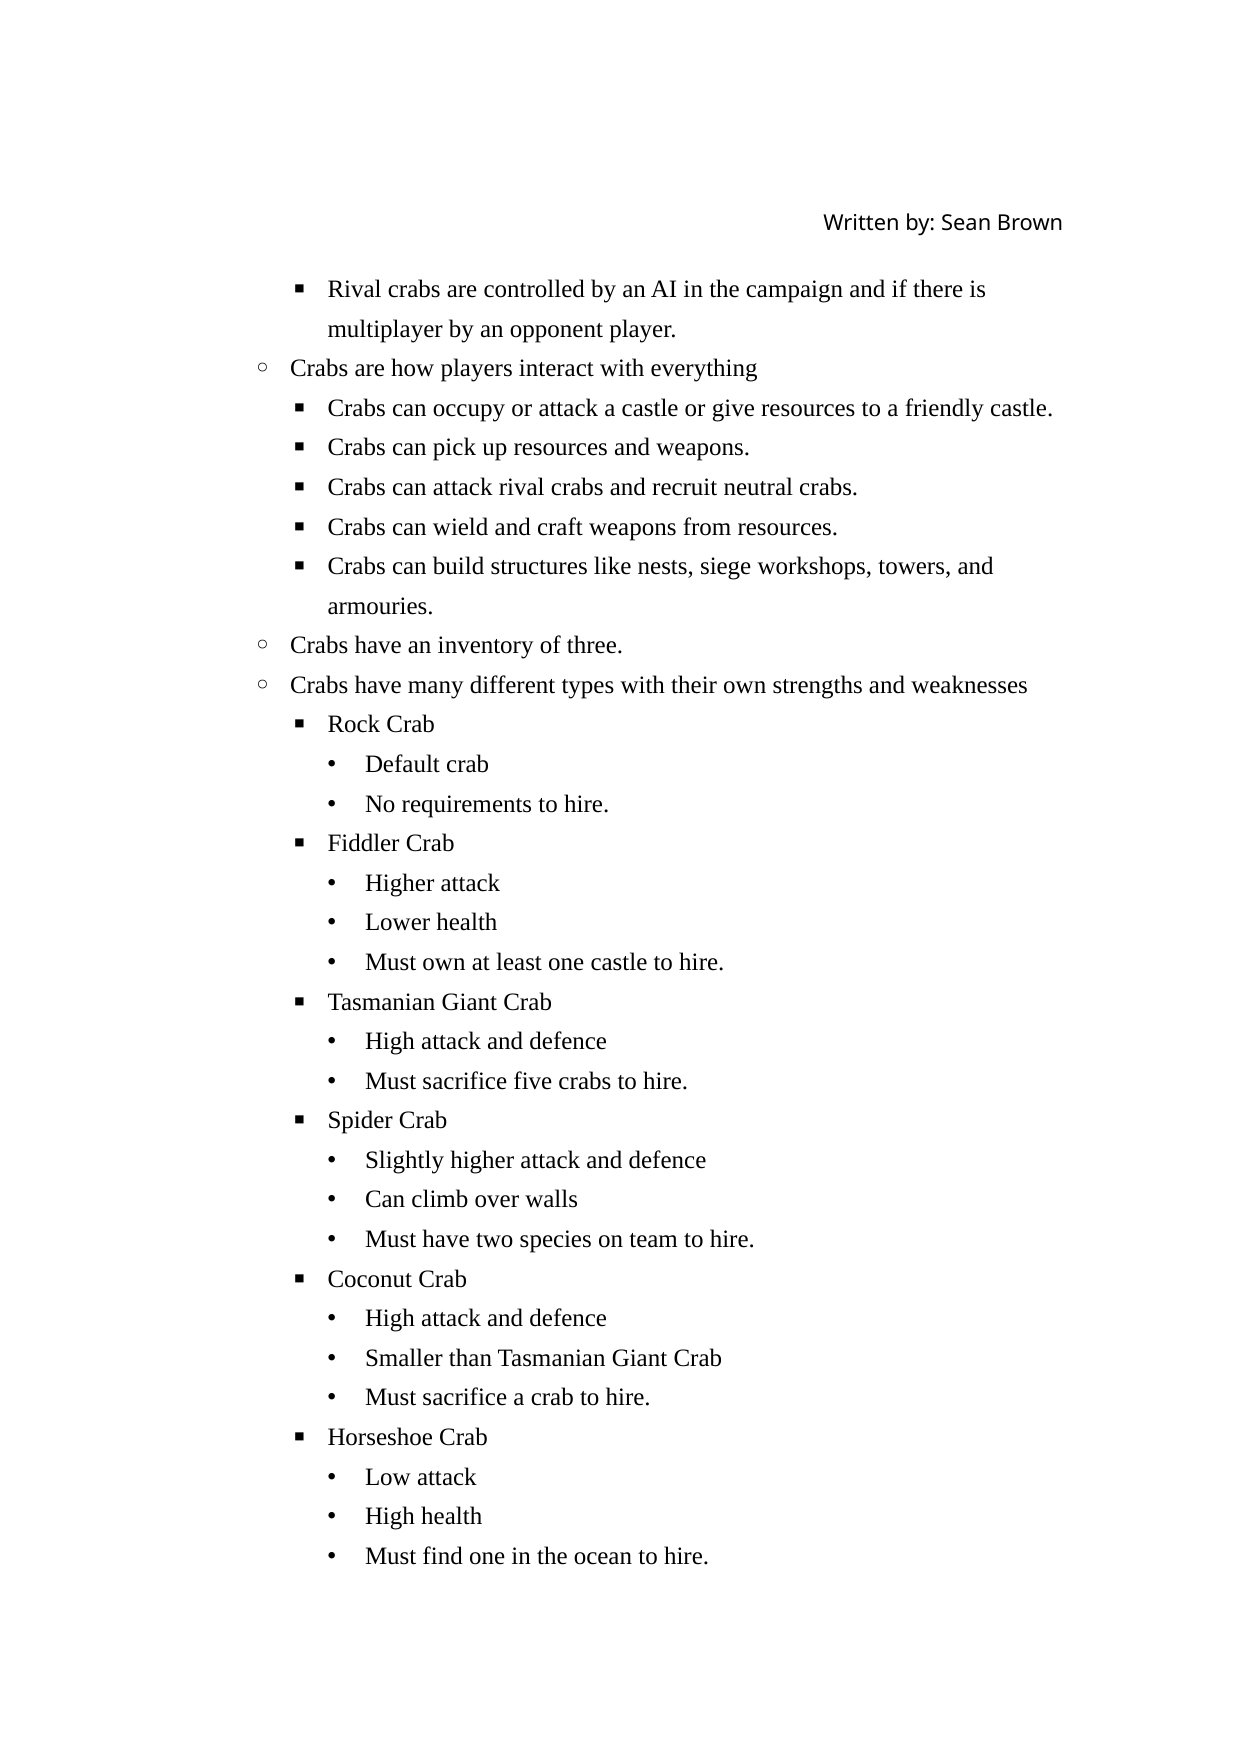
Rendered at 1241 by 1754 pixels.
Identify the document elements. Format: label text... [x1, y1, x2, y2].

list Crabs can pick up resources and weapons. [290, 427, 1063, 466]
list Must sacrifice five crabs to hire. [327, 1060, 1063, 1099]
list Crabs can attack rival crabs and recruit neutral crabs. [290, 466, 1063, 506]
list Lower health [327, 902, 1063, 941]
list High health [327, 1495, 1063, 1535]
list Crabs are how players interact with everything [252, 347, 1063, 387]
list Coconut Crab [290, 1258, 1063, 1297]
list Crabs have an inventory of three. [252, 624, 1063, 664]
list Crabs can wield and craft weapons from resources. [290, 506, 1063, 545]
list High attack and defence [327, 1020, 1063, 1060]
list No requirements to hire. [327, 783, 1063, 822]
list Crabs have many different types with their own strengths and weaknesses [252, 664, 1063, 704]
list Default crab [327, 743, 1063, 783]
list Must find one in the ocean to hire. [327, 1535, 1063, 1574]
list Must have two species on team to hire. [327, 1218, 1063, 1258]
list Slightly higher attack and defence [327, 1139, 1063, 1179]
list Fiddler Crab [290, 822, 1063, 862]
list Can climb over walls [327, 1179, 1063, 1218]
list Must own at least one castle to hire. [327, 941, 1063, 981]
list Crabs can build structures like nests, siege workshops, towers, and armouries. [290, 545, 1063, 624]
list Must sacrifice a crab to hire. [327, 1377, 1063, 1416]
list Smaller than Tasmanian Giant Crab [327, 1337, 1063, 1377]
list Rock Crab [290, 704, 1063, 743]
list Horseshoe Crab [290, 1416, 1063, 1456]
list Low attack [327, 1456, 1063, 1495]
list High attack and defence [327, 1297, 1063, 1337]
list Rival crabs are controlled by an AI in the campaign and if there is multiplayer by an opponent player. [290, 268, 1063, 347]
list Spider Crab [290, 1099, 1063, 1139]
list Crabs can occupy or attack a castle or give resources to a friendly castle. [290, 387, 1063, 427]
list Tasmanian Giant Crab [290, 981, 1063, 1020]
list Higher attack [327, 862, 1063, 902]
